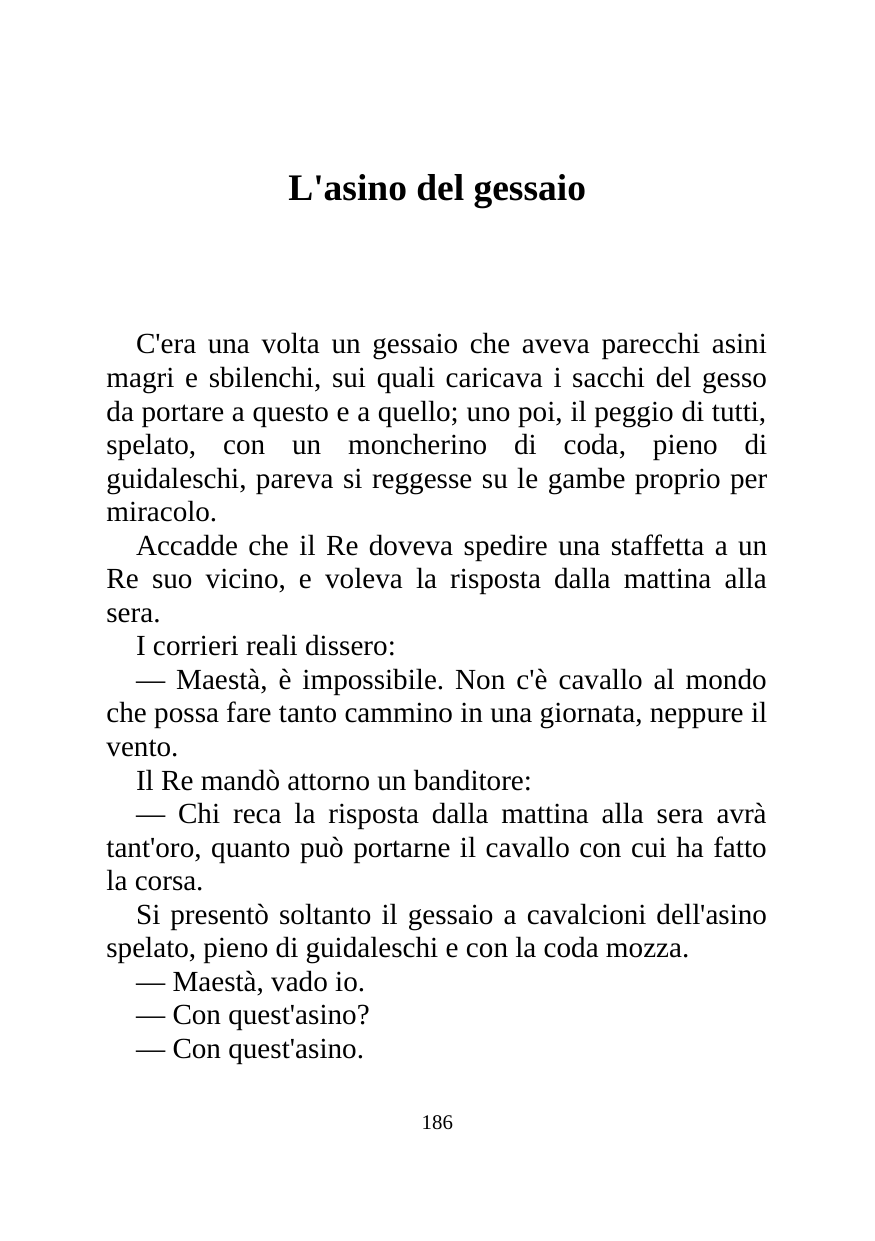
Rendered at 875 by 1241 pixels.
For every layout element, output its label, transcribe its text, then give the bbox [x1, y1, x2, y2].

text Accadde che il Re doveva spedire una staffetta a un Re suo vicino, e voleva la risposta dalla mattina alla sera. [106, 528, 768, 628]
text I corrieri reali dissero: [106, 628, 768, 662]
text Il Re mandò attorno un banditore: [106, 763, 768, 796]
text Si presentò soltanto il gessaio a cavalcioni dell'asino spelato, pieno di guidaleschi e con la coda mozza. [106, 897, 768, 964]
subtitle L'asino del gessaio [106, 165, 768, 208]
text C'era una volta un gessaio che aveva parecchi asini magri e sbilenchi, sui quali caricava i sacchi del gesso da portare a questo e a quello; uno poi, il peggio di tutti, spelato, con un moncherino di coda, pieno di guidaleschi, pareva si reggesse su le gambe proprio per miracolo. [106, 327, 768, 528]
text — Chi reca la risposta dalla mattina alla sera avrà tant'oro, quanto può portarne il cavallo con cui ha fatto la corsa. [106, 796, 768, 897]
text — Con quest'asino? [106, 997, 768, 1031]
text — Con quest'asino. [106, 1031, 768, 1064]
text — Maestà, è impossibile. Non c'è cavallo al mondo che possa fare tanto cammino in una giornata, neppure il vento. [106, 662, 768, 763]
text — Maestà, vado io. [106, 964, 768, 997]
